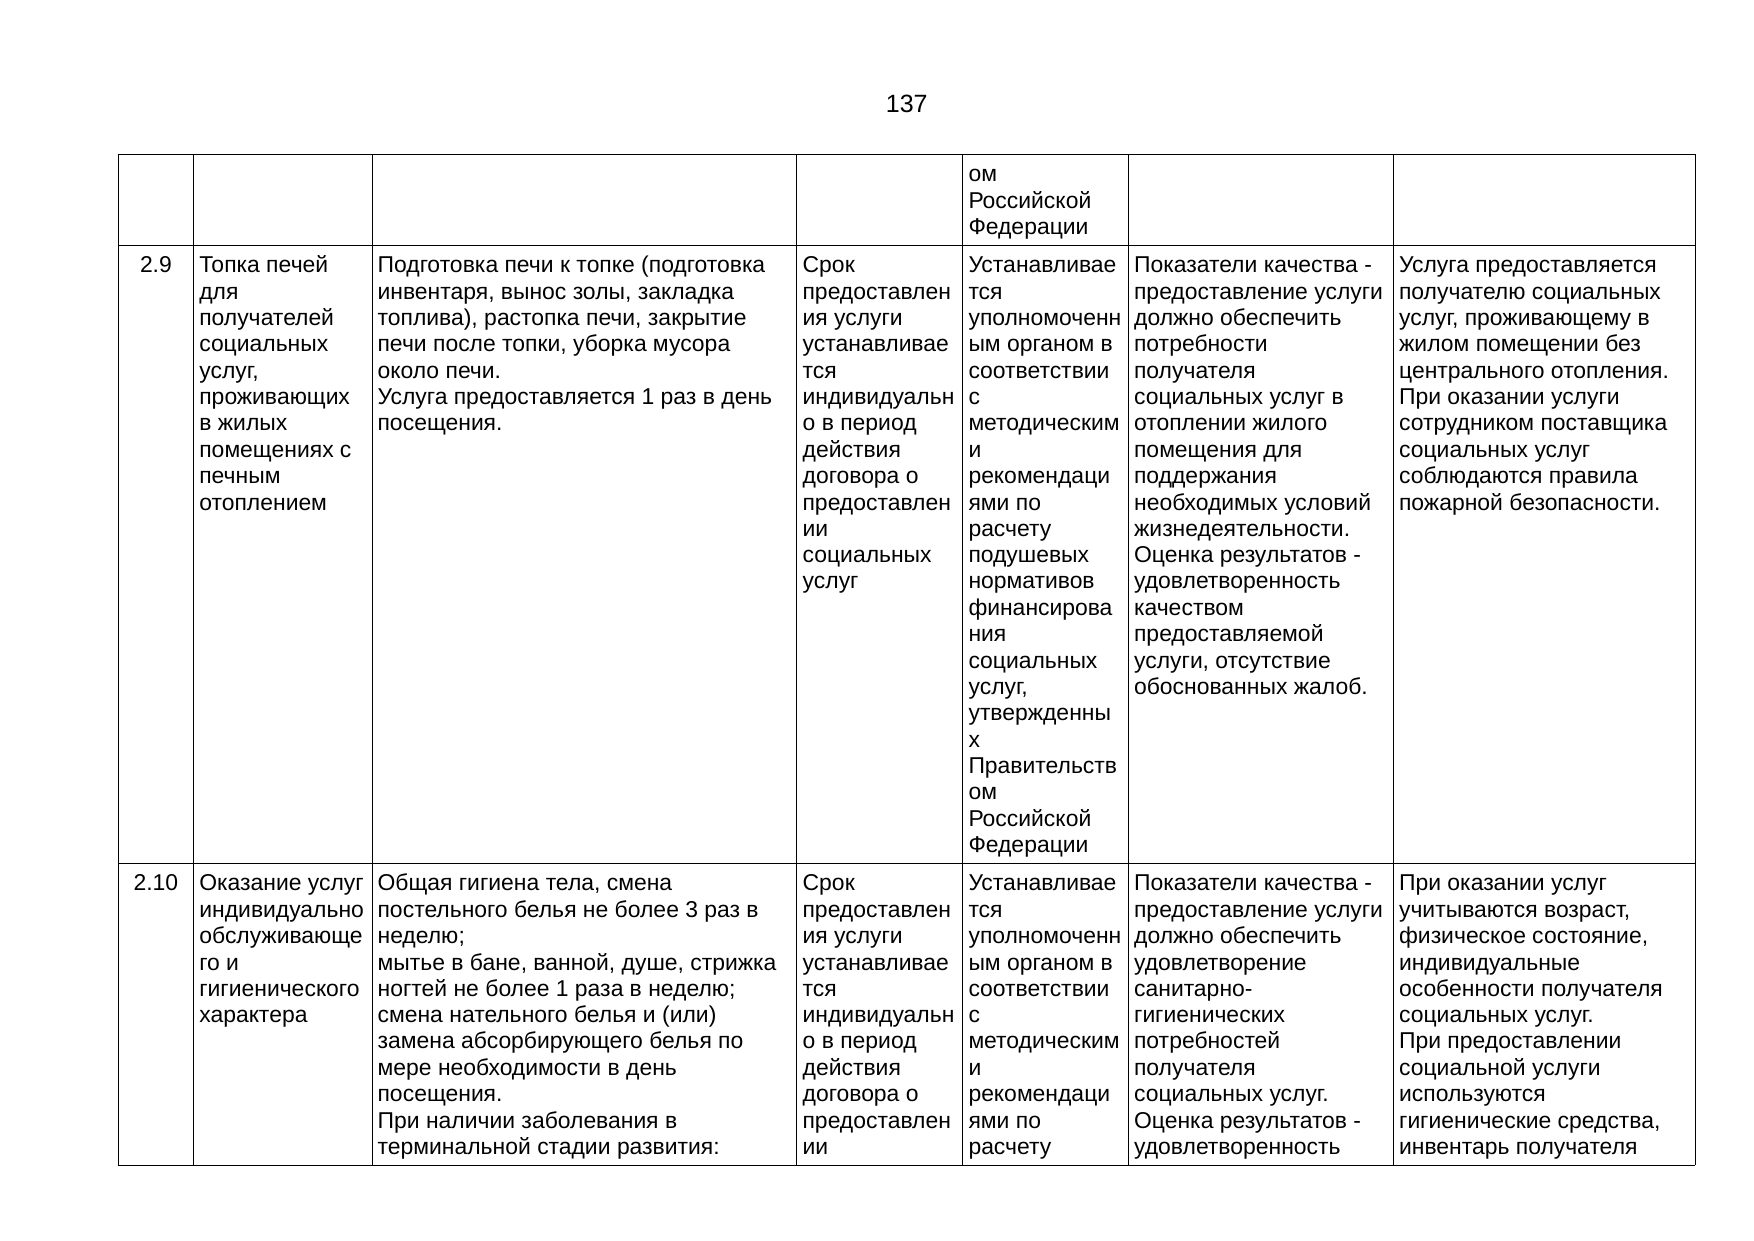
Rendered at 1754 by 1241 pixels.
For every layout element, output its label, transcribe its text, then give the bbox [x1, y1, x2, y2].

table_cell 2.10 [119, 864, 193, 1165]
table_cell Показатели качества - предоставление услуги должно обеспечить потребности получателя социальных услуг в отоплении жилого помещения для поддержания необходимых условий жизнедеятельности. Оценка результатов - удовлетворенность качеством предоставляемой услуги, отсутствие обоснованных жалоб. [1129, 246, 1393, 863]
table_cell [1129, 155, 1393, 245]
table_cell ом Российской Федерации [963, 155, 1128, 245]
table_cell Услуга предоставляется получателю социальных услуг, проживающему в жилом помещении без центрального отопления. При оказании услуги сотрудником поставщика социальных услуг соблюдаются правила пожарной безопасности. [1394, 246, 1695, 863]
table_cell Срок предоставления услуги устанавливается индивидуально в период действия договора о предоставлении [797, 864, 962, 1165]
table_cell [1394, 155, 1695, 245]
table_cell [194, 155, 372, 245]
table_cell Оказание услуг индивидуально обслуживающего и гигиенического характера [194, 864, 372, 1165]
table_cell [373, 155, 796, 245]
table_cell Устанавливается уполномоченным органом в соответствии с методическими рекомендациями по расчету подушевых нормативов финансирования социальных услуг, утвержденных Правительством Российской Федерации [963, 246, 1128, 863]
table_cell 2.9 [119, 246, 193, 863]
table_cell [119, 155, 193, 245]
table_cell Подготовка печи к топке (подготовка инвентаря, вынос золы, закладка топлива), растопка печи, закрытие печи после топки, уборка мусора около печи. Услуга предоставляется 1 раз в день посещения. [373, 246, 796, 863]
table_cell При оказании услуг учитываются возраст, физическое состояние, индивидуальные особенности получателя социальных услуг. При предоставлении социальной услуги используются гигиенические средства, инвентарь получателя [1394, 864, 1695, 1165]
table_cell Топка печей для получателей социальных услуг, проживающих в жилых помещениях с печным отоплением [194, 246, 372, 863]
table_cell Общая гигиена тела, смена постельного белья не более 3 раз в неделю; мытье в бане, ванной, душе, стрижка ногтей не более 1 раза в неделю; смена нательного белья и (или) замена абсорбирующего белья по мере необходимости в день посещения. При наличии заболевания в терминальной стадии развития: [373, 864, 796, 1165]
table_cell Показатели качества - предоставление услуги должно обеспечить удовлетворение санитарно-гигиенических потребностей получателя социальных услуг. Оценка результатов - удовлетворенность [1129, 864, 1393, 1165]
table_cell [797, 155, 962, 245]
table_cell Устанавливается уполномоченным органом в соответствии с методическими рекомендациями по расчету [963, 864, 1128, 1165]
table_cell Срок предоставления услуги устанавливается индивидуально в период действия договора о предоставлении социальных услуг [797, 246, 962, 863]
